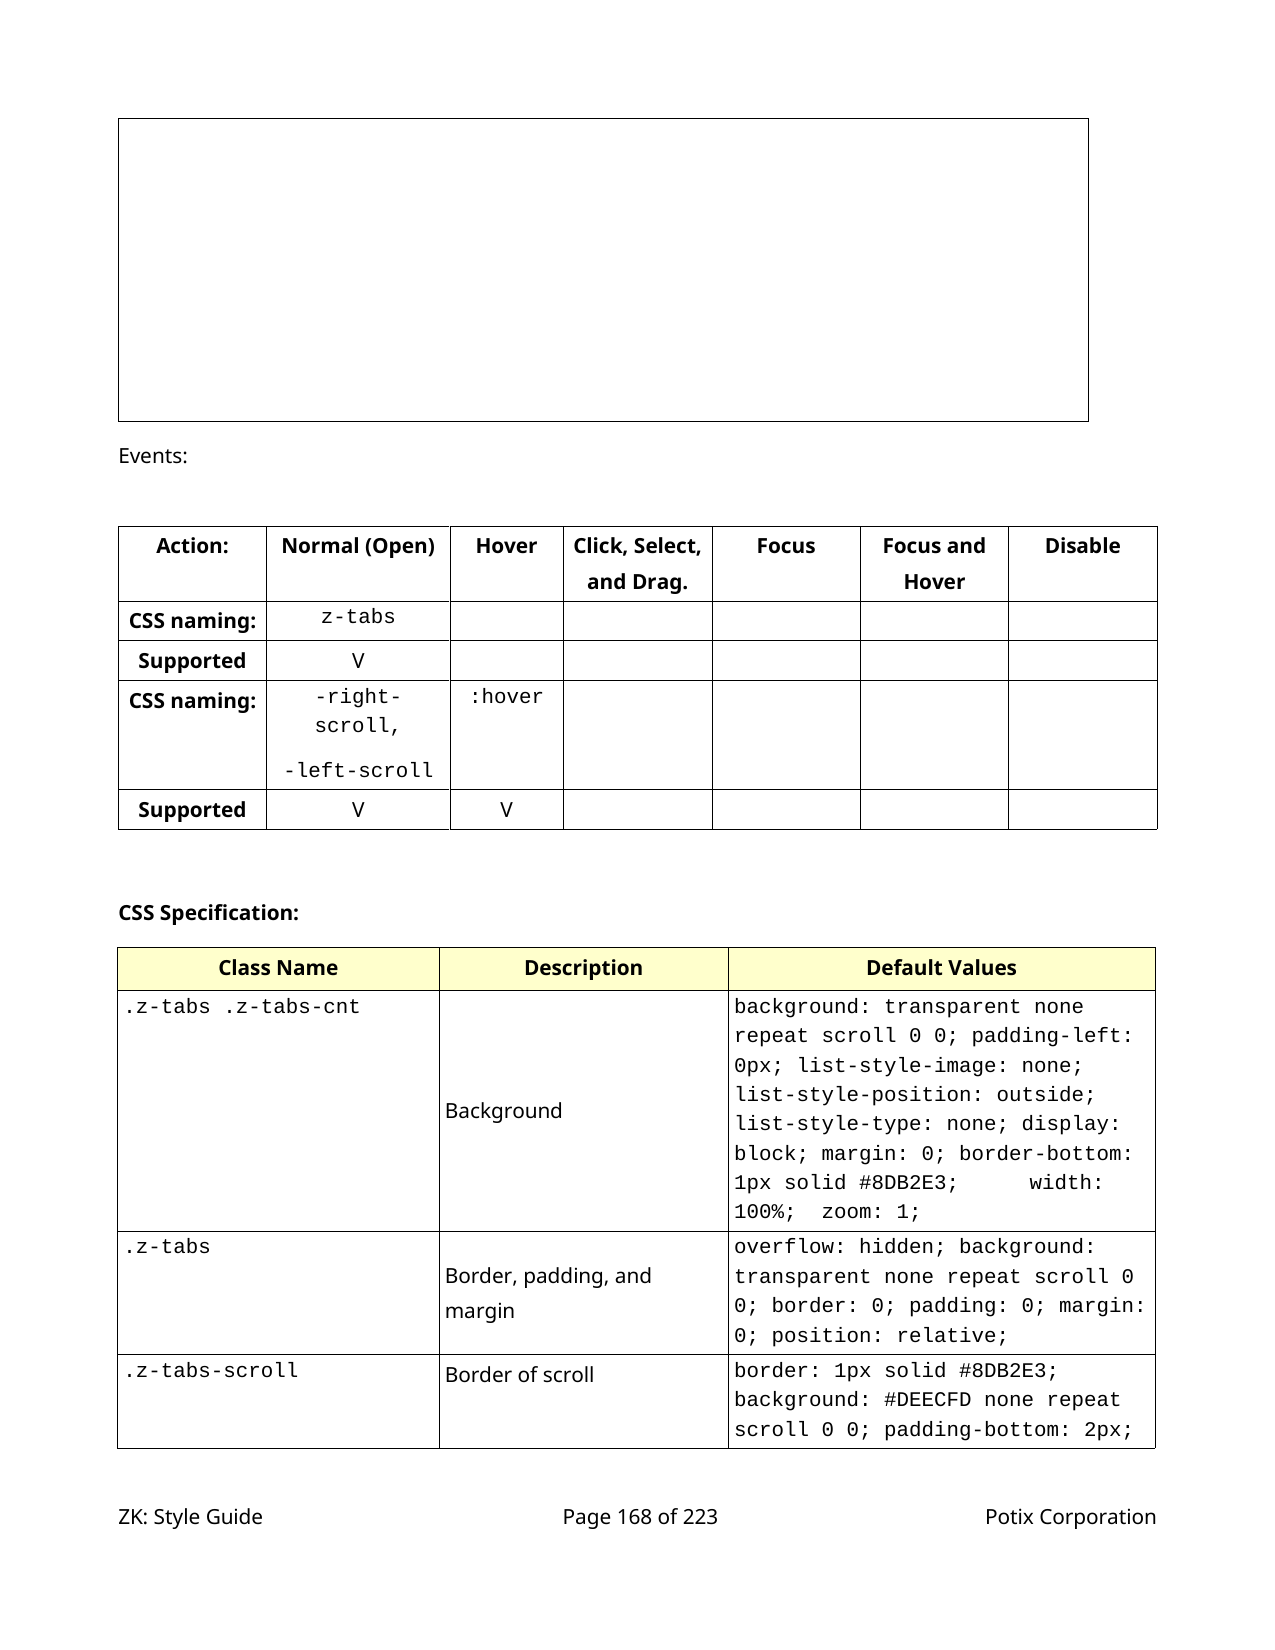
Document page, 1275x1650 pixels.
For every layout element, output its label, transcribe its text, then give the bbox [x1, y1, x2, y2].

table_header Normal (Open) [267, 527, 449, 601]
table_cell [713, 602, 860, 640]
table_cell :hover [451, 681, 563, 789]
table_cell [564, 681, 712, 789]
table_cell border: 1px solid #8DB2E3; background: #DEECFD none repeat scroll 0 0; padding-bottom: 2px; [729, 1355, 1155, 1448]
table_cell [564, 641, 712, 680]
table_header Hover [451, 527, 563, 601]
table_cell [713, 790, 860, 829]
table_cell [1009, 602, 1157, 640]
table_cell Background [440, 991, 728, 1231]
table_cell [713, 681, 860, 789]
table_cell .z-tabs [118, 1232, 439, 1354]
table_cell .z-tabs .z-tabs-cnt [118, 991, 439, 1231]
table_header Description [440, 948, 728, 990]
table_cell overflow: hidden; background: transparent none repeat scroll 0 0; border: 0; padding: 0; margin: 0; position: relative; [729, 1232, 1155, 1354]
table_cell Supported [119, 790, 266, 829]
table_cell background: transparent none repeat scroll 0 0; padding-left: 0px; list-style-image: none; list-style-position: outside; list-style-type: none; display: block; margin: 0; border-bottom: 1px solid #8DB2E3; width: 100%; zoom: 1; [729, 991, 1155, 1231]
table_header Focus and Hover [861, 527, 1008, 601]
table_cell [713, 641, 860, 680]
table_cell CSS naming: [119, 681, 266, 789]
table_header Action: [119, 527, 266, 601]
table_cell .z-tabs-scroll [118, 1355, 439, 1448]
table_cell [1009, 681, 1157, 789]
table_cell [1009, 790, 1157, 829]
table_cell [564, 790, 712, 829]
table_header Class Name [118, 948, 439, 990]
table_header Click, Select, and Drag. [564, 527, 712, 601]
table_cell CSS naming: [119, 602, 266, 640]
table_cell [861, 641, 1008, 680]
text CSS Specification: [118, 898, 1157, 927]
table_cell Border, padding, and margin [440, 1232, 728, 1354]
table_cell V [267, 641, 449, 680]
table_cell [119, 119, 1088, 421]
table_header Default Values [729, 948, 1155, 990]
table_cell V [267, 790, 449, 829]
table_cell [1009, 641, 1157, 680]
text Events: [118, 442, 1157, 505]
table_cell Supported [119, 641, 266, 680]
table_cell [451, 602, 563, 640]
table_cell [861, 681, 1008, 789]
table_cell [861, 790, 1008, 829]
table_cell [564, 602, 712, 640]
table_cell Border of scroll [440, 1355, 728, 1448]
table_header Disable [1009, 527, 1157, 601]
table_cell V [451, 790, 563, 829]
table_cell [861, 602, 1008, 640]
table_cell [451, 641, 563, 680]
table_header Focus [713, 527, 860, 601]
table_cell z-tabs [267, 602, 449, 640]
table_cell -right-scroll, -left-scroll [267, 681, 449, 789]
